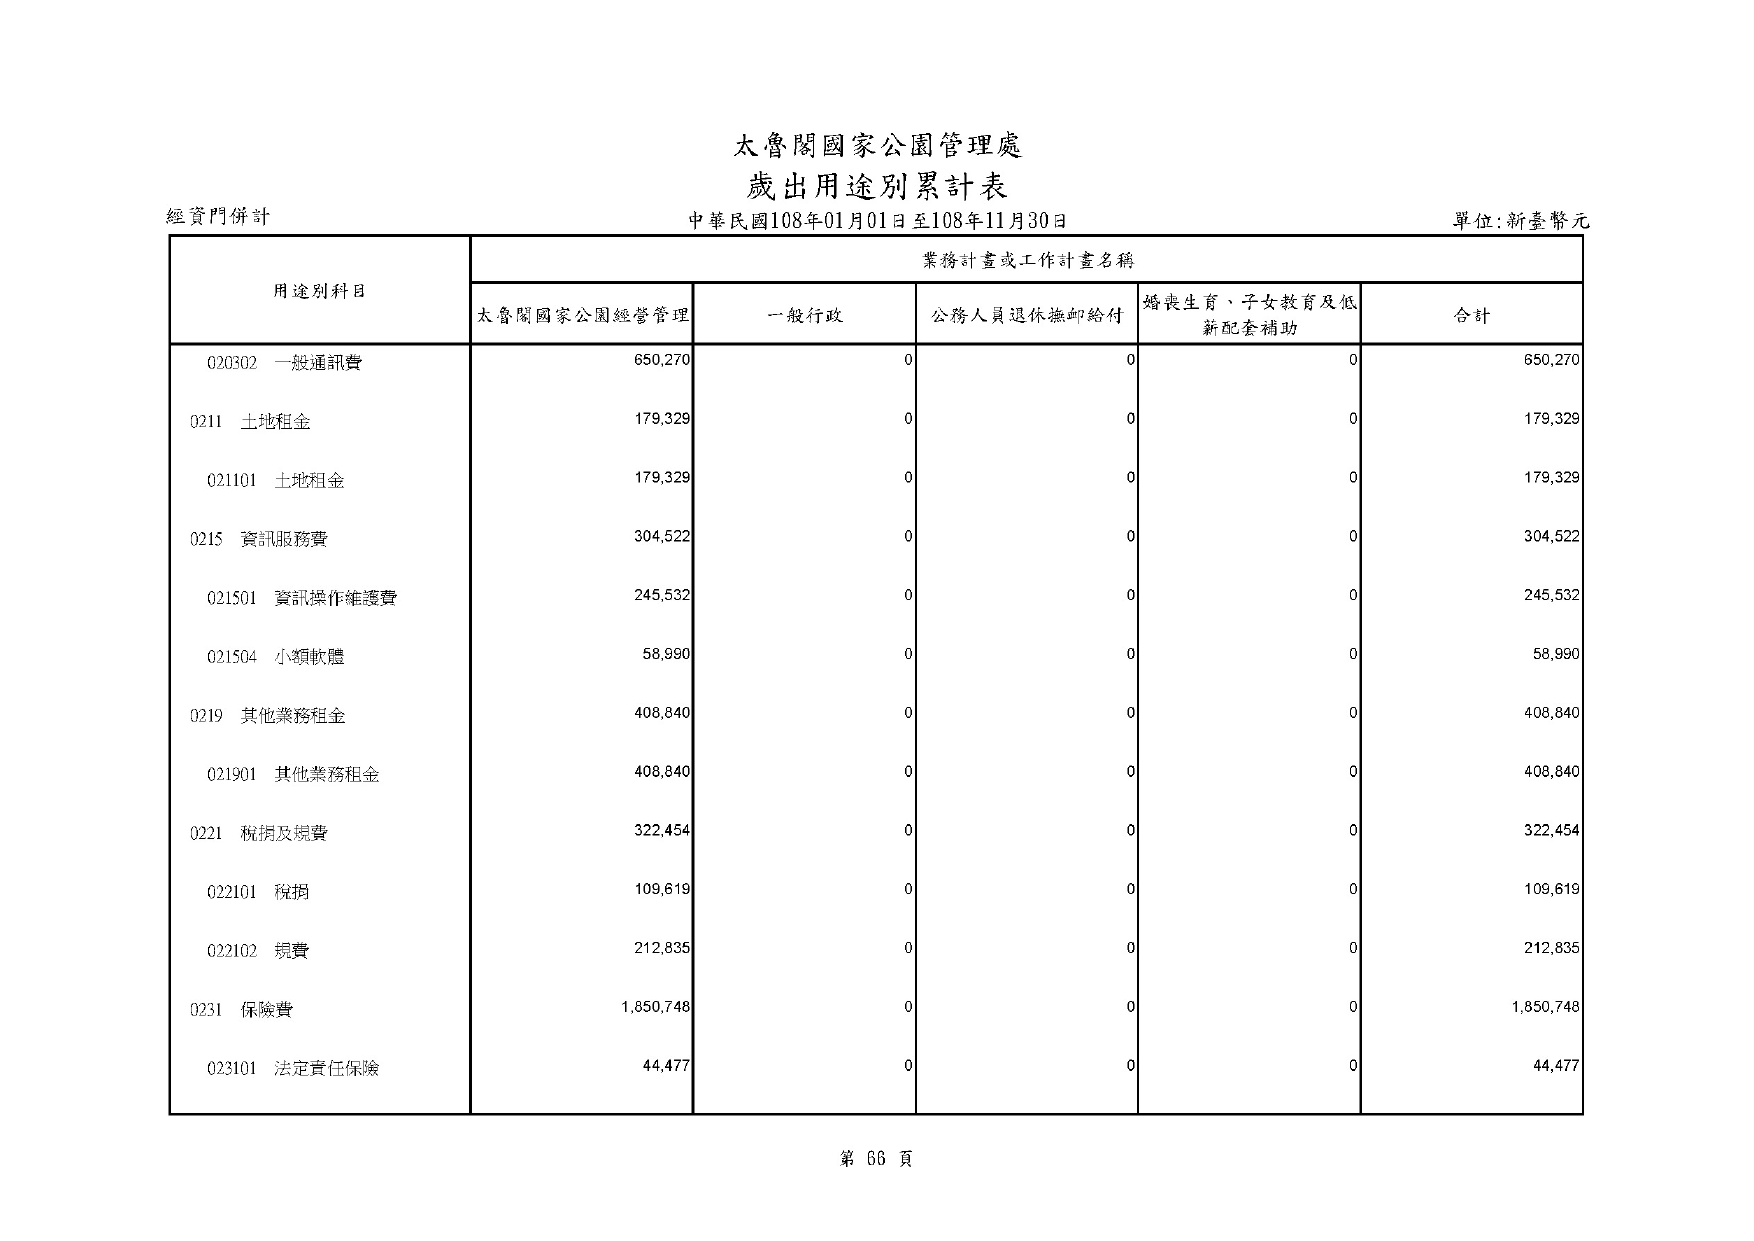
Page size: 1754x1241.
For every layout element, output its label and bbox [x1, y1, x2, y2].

picture [59, 59, 1695, 1216]
